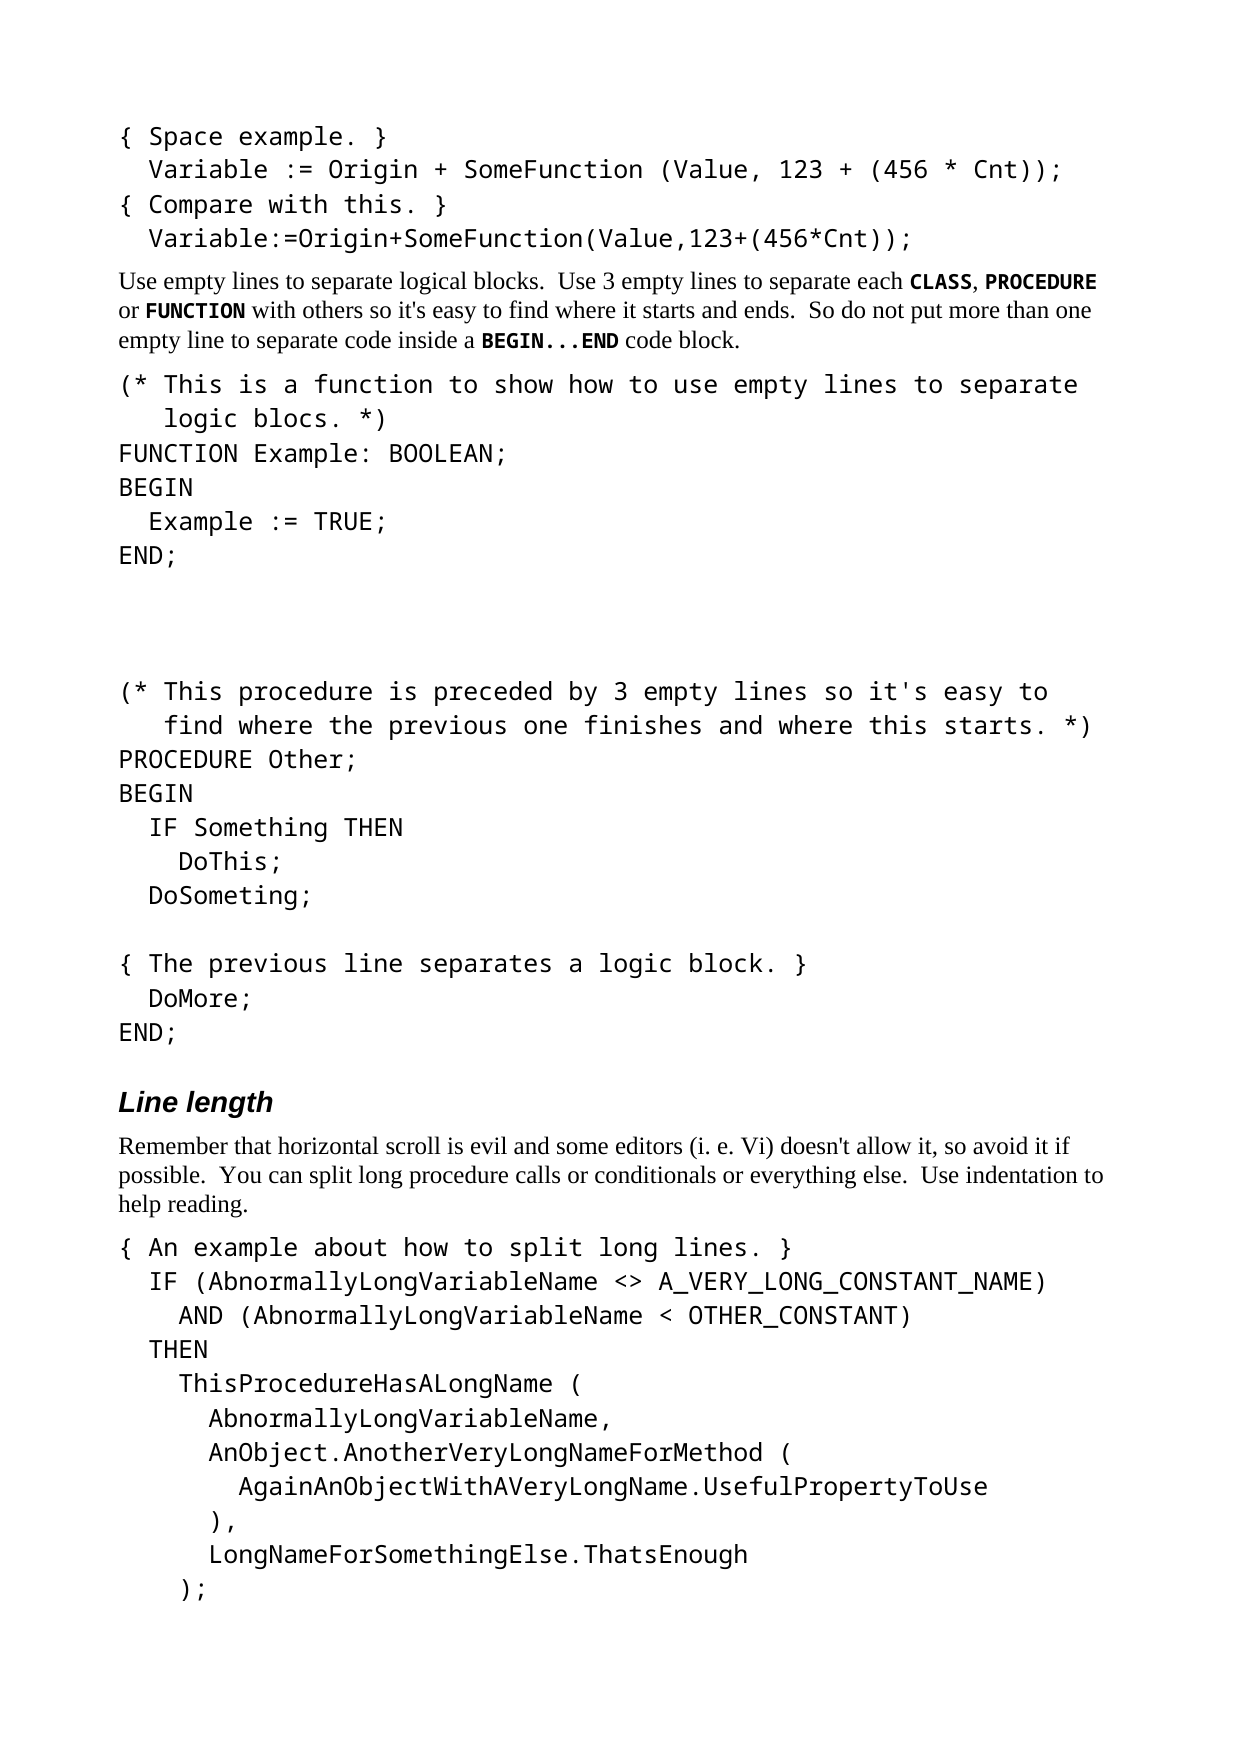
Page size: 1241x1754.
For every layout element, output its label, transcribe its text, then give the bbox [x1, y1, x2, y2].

text { Space example. } Variable := Origin + SomeFunction (Value, 123 + (456 * Cnt)); { Compare with this. } Variable:=Origin+SomeFunction(Value,123+(456*Cnt)); [118, 118, 1122, 254]
subtitle Line length [118, 1085, 1122, 1119]
text { An example about how to split long lines. } IF (AbnormallyLongVariableName <> A_VERY_LONG_CONSTANT_NAME) AND (AbnormallyLongVariableName < OTHER_CONSTANT) THEN ThisProcedureHasALongName ( AbnormallyLongVariableName, AnObject.AnotherVeryLongNameForMethod ( AgainAnObjectWithAVeryLongName.UsefulPropertyToUse ), LongNameForSomethingElse.ThatsEnough ); [118, 1230, 1122, 1604]
text Use empty lines to separate logical blocks. Use 3 empty lines to separate each CLASS, PROCEDURE or FUNCTION with others so it's easy to find where it starts and ends. So do not put more than one empty line to separate code inside a BEGIN...END code block. [118, 266, 1122, 354]
text (* This is a function to show how to use empty lines to separate logic blocs. *) FUNCTION Example: BOOLEAN; BEGIN Example := TRUE; END; (* This procedure is preceded by 3 empty lines so it's easy to find where the previous one finishes and where this starts. *) PROCEDURE Other; BEGIN IF Something THEN DoThis; DoSometing; { The previous line separates a logic block. } DoMore; END; [118, 367, 1122, 1048]
text Remember that horizontal scroll is evil and some editors (i. e. Vi) doesn't allow it, so avoid it if possible. You can split long procedure calls or conditionals or everything else. Use indentation to help reading. [118, 1131, 1122, 1217]
